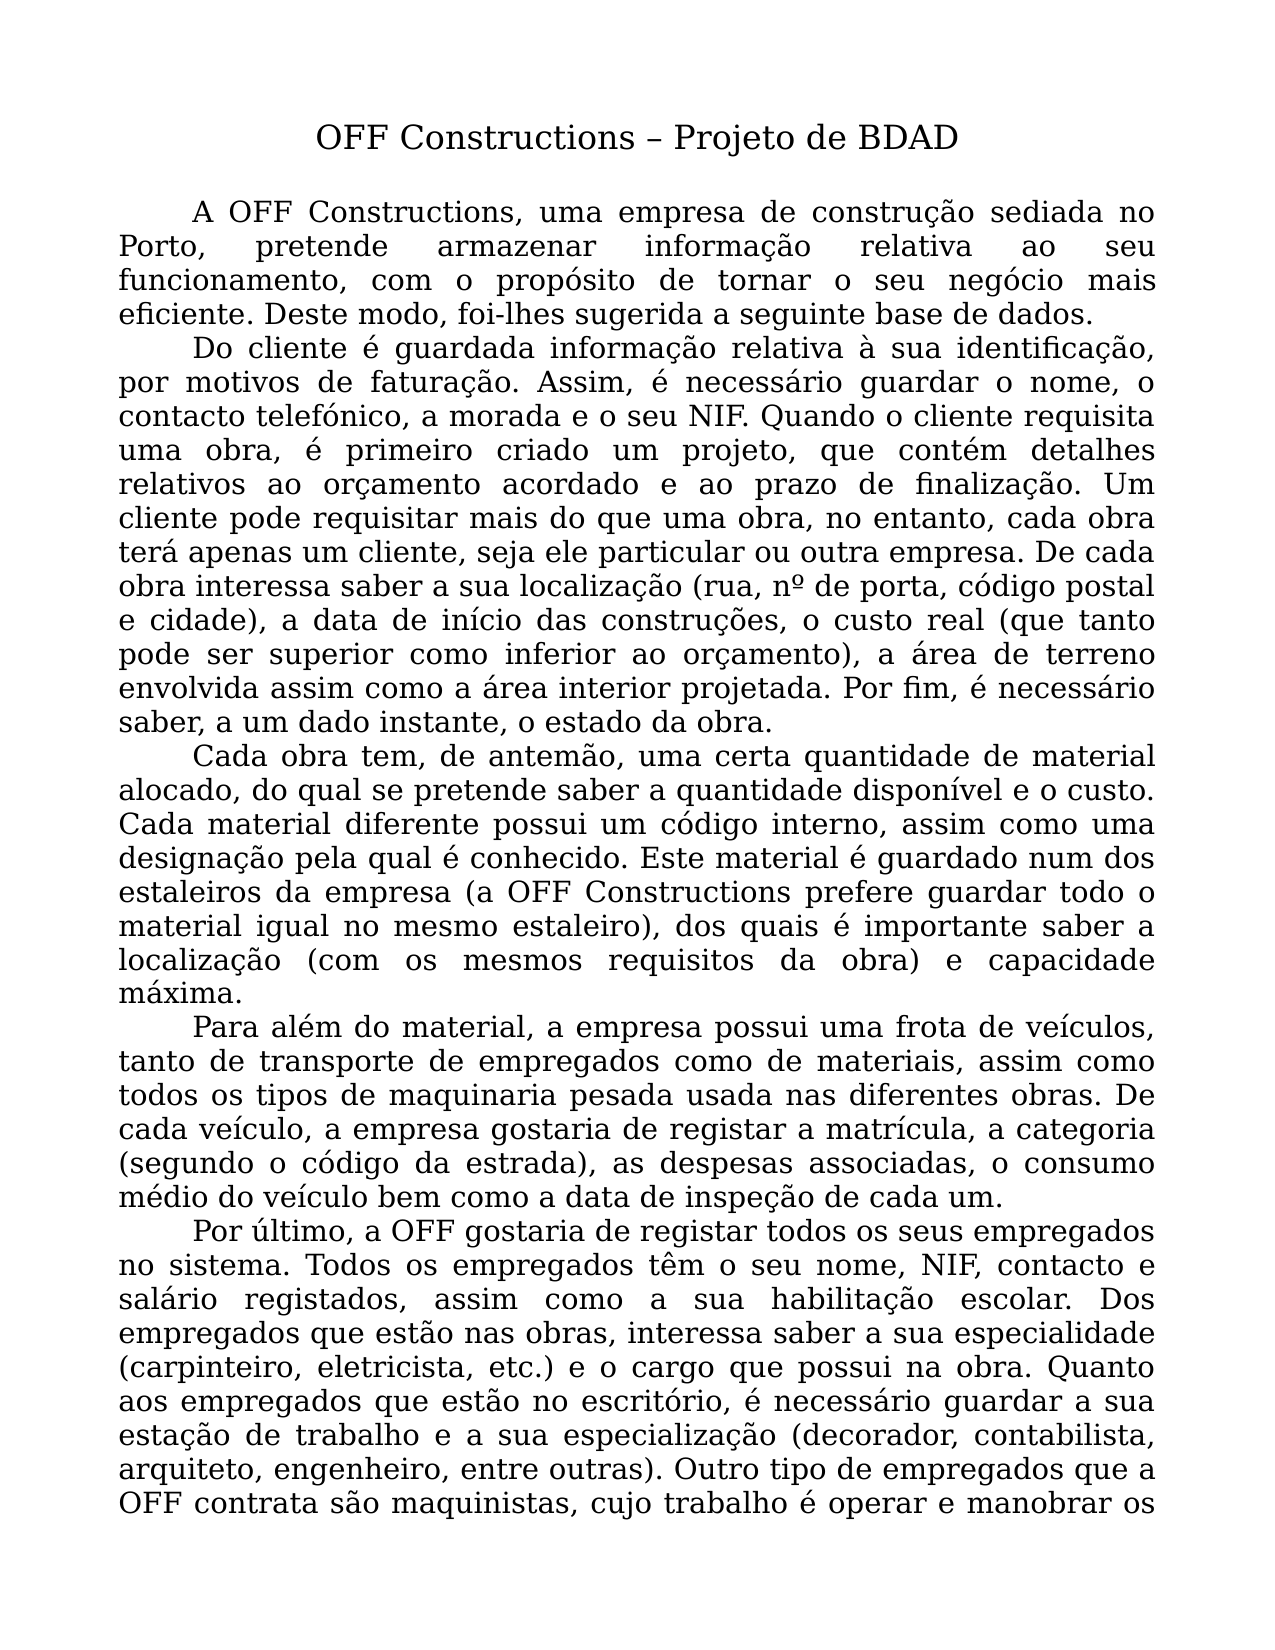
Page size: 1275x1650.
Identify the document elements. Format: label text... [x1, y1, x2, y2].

text A OFF Constructions, uma empresa de construção sediada no Porto, pretende armazenar informação relativa ao seu funcionamento, com o propósito de tornar o seu negócio mais eficiente. Deste modo, foi-lhes sugerida a seguinte base de dados. [118, 196, 1157, 332]
text OFF Constructions – Projeto de BDAD [118, 118, 1157, 157]
text Do cliente é guardada informação relativa à sua identificação, por motivos de faturação. Assim, é necessário guardar o nome, o contacto telefónico, a morada e o seu NIF. Quando o cliente requisita uma obra, é primeiro criado um projeto, que contém detalhes relativos ao orçamento acordado e ao prazo de finalização. Um cliente pode requisitar mais do que uma obra, no entanto, cada obra terá apenas um cliente, seja ele particular ou outra empresa. De cada obra interessa saber a sua localização (rua, nº de porta, código postal e cidade), a data de início das construções, o custo real (que tanto pode ser superior como inferior ao orçamento), a área de terreno envolvida assim como a área interior projetada. Por fim, é necessário saber, a um dado instante, o estado da obra. [118, 332, 1157, 739]
text Por último, a OFF gostaria de registar todos os seus empregados no sistema. Todos os empregados têm o seu nome, NIF, contacto e salário registados, assim como a sua habilitação escolar. Dos empregados que estão nas obras, interessa saber a sua especialidade (carpinteiro, eletricista, etc.) e o cargo que possui na obra. Quanto aos empregados que estão no escritório, é necessário guardar a sua estação de trabalho e a sua especialização (decorador, contabilista, arquiteto, engenheiro, entre outras). Outro tipo de empregados que a OFF contrata são maquinistas, cujo trabalho é operar e manobrar os [118, 1214, 1157, 1520]
text Para além do material, a empresa possui uma frota de veículos, tanto de transporte de empregados como de materiais, assim como todos os tipos de maquinaria pesada usada nas diferentes obras. De cada veículo, a empresa gostaria de registar a matrícula, a categoria (segundo o código da estrada), as despesas associadas, o consumo médio do veículo bem como a data de inspeção de cada um. [118, 1011, 1157, 1214]
text Cada obra tem, de antemão, uma certa quantidade de material alocado, do qual se pretende saber a quantidade disponível e o custo. Cada material diferente possui um código interno, assim como uma designação pela qual é conhecido. Este material é guardado num dos estaleiros da empresa (a OFF Constructions prefere guardar todo o material igual no mesmo estaleiro), dos quais é importante saber a localização (com os mesmos requisitos da obra) e capacidade máxima. [118, 739, 1157, 1011]
